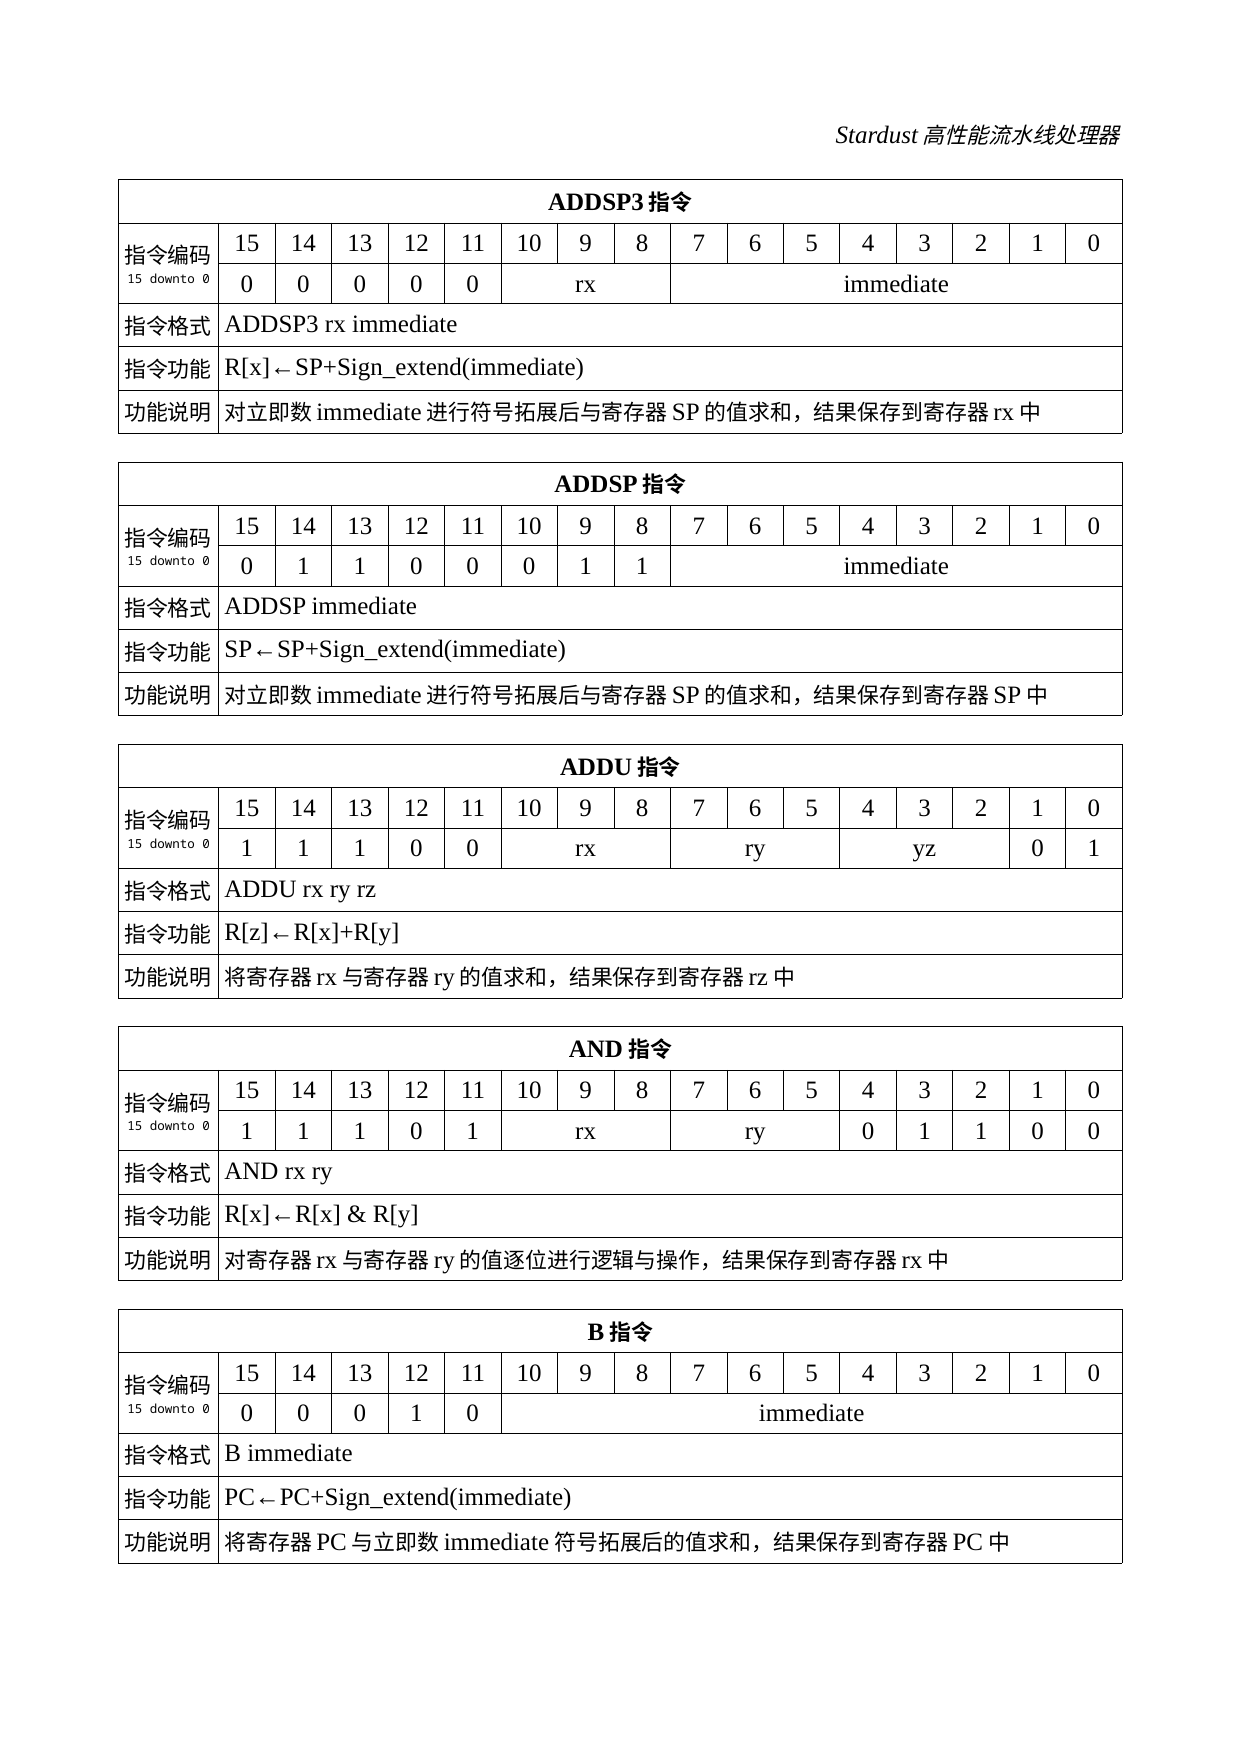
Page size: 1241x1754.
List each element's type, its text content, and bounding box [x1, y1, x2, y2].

table_cell 6 [728, 1353, 783, 1392]
table_cell 指令编码 15 downto 0 [119, 506, 218, 586]
table_cell 8 [615, 788, 670, 828]
table_cell SP←SP+Sign_extend(immediate) [219, 630, 1122, 672]
table_cell 0 [389, 1111, 444, 1150]
table_cell 0 [1066, 1111, 1122, 1150]
table_cell 8 [615, 224, 670, 263]
table_cell ADDSP immediate [219, 587, 1122, 629]
table_cell 14 [276, 788, 331, 828]
table_cell 9 [558, 224, 614, 263]
table_cell 9 [558, 788, 614, 828]
table_cell 9 [558, 1071, 614, 1110]
table_cell 15 [219, 506, 275, 545]
table_cell ADDSP3 rx immediate [219, 304, 1122, 346]
table_cell 2 [953, 788, 1009, 828]
table_cell 功能说明 [119, 673, 218, 715]
table_cell ry [671, 1111, 839, 1150]
table_cell 1 [276, 829, 331, 868]
table_cell 8 [615, 1071, 670, 1110]
table_cell ADDU rx ry rz [219, 869, 1122, 911]
table_cell 14 [276, 224, 331, 263]
table_cell 13 [332, 1353, 388, 1392]
table_header ADDU指令 [119, 745, 1122, 787]
table_cell 11 [445, 788, 501, 828]
table_cell 0 [445, 546, 501, 586]
table_cell 对寄存器rx与寄存器ry的值逐位进行逻辑与操作，结果保存到寄存器rx中 [219, 1238, 1122, 1280]
table_cell ry [671, 829, 839, 868]
table_cell 3 [897, 788, 952, 828]
table_cell 11 [445, 1353, 501, 1392]
table_cell 指令编码 15 downto 0 [119, 788, 218, 868]
table_cell 指令功能 [119, 347, 218, 389]
table_cell 对立即数immediate进行符号拓展后与寄存器SP的值求和，结果保存到寄存器SP中 [219, 673, 1122, 715]
table_cell 0 [332, 264, 388, 303]
table_cell 11 [445, 1071, 501, 1110]
table_cell 1 [219, 829, 275, 868]
table_cell 0 [219, 264, 275, 303]
table_cell 12 [389, 788, 444, 828]
table_cell R[x]←SP+Sign_extend(immediate) [219, 347, 1122, 389]
table_cell immediate [671, 546, 1122, 586]
table_cell 2 [953, 506, 1009, 545]
table_cell 0 [502, 546, 557, 586]
table_cell 12 [389, 506, 444, 545]
table_cell 功能说明 [119, 955, 218, 998]
table_cell 指令格式 [119, 869, 218, 911]
table_cell 指令编码 15 downto 0 [119, 1353, 218, 1433]
table_cell 1 [1066, 829, 1122, 868]
table_cell 指令格式 [119, 587, 218, 629]
table_cell 4 [840, 788, 896, 828]
table_cell 0 [1010, 829, 1065, 868]
table_cell 2 [953, 1071, 1009, 1110]
table_cell 12 [389, 224, 444, 263]
table_cell 8 [615, 1353, 670, 1392]
table_cell 5 [784, 1071, 839, 1110]
table_cell 3 [897, 224, 952, 263]
table_cell 10 [502, 1071, 557, 1110]
table_cell 功能说明 [119, 391, 218, 433]
table_cell 0 [276, 1394, 331, 1433]
table_cell 10 [502, 506, 557, 545]
table_cell R[z]←R[x]+R[y] [219, 912, 1122, 954]
table_cell 0 [445, 264, 501, 303]
table_cell 1 [1010, 224, 1065, 263]
table_cell 对立即数immediate进行符号拓展后与寄存器SP的值求和，结果保存到寄存器rx中 [219, 391, 1122, 433]
table_cell 1 [1010, 788, 1065, 828]
table_cell 指令格式 [119, 304, 218, 346]
table_cell 1 [445, 1111, 501, 1150]
table_cell 0 [276, 264, 331, 303]
table_cell 0 [389, 546, 444, 586]
table_cell 5 [784, 788, 839, 828]
table_cell 1 [1010, 1353, 1065, 1392]
table_cell 1 [332, 1111, 388, 1150]
table_cell 5 [784, 1353, 839, 1392]
table_cell yz [840, 829, 1009, 868]
table_cell 6 [728, 224, 783, 263]
table_cell rx [502, 264, 670, 303]
table_cell R[x]←R[x] & R[y] [219, 1195, 1122, 1237]
table_cell 7 [671, 224, 727, 263]
table_cell 13 [332, 788, 388, 828]
table_cell 0 [389, 264, 444, 303]
table_cell 1 [276, 1111, 331, 1150]
table_cell 将寄存器PC与立即数immediate符号拓展后的值求和，结果保存到寄存器PC中 [219, 1520, 1122, 1562]
table_cell 4 [840, 1353, 896, 1392]
table_cell 7 [671, 1071, 727, 1110]
table_header AND指令 [119, 1027, 1122, 1070]
table_cell 12 [389, 1353, 444, 1392]
table_cell 13 [332, 506, 388, 545]
table_cell 4 [840, 506, 896, 545]
table_cell 3 [897, 1353, 952, 1392]
table_cell 1 [615, 546, 670, 586]
table_cell 15 [219, 224, 275, 263]
table_cell 1 [1010, 1071, 1065, 1110]
table_cell PC←PC+Sign_extend(immediate) [219, 1477, 1122, 1519]
table_cell 12 [389, 1071, 444, 1110]
table_cell 5 [784, 224, 839, 263]
table_cell 1 [332, 829, 388, 868]
table_cell 0 [1066, 224, 1122, 263]
table_cell 11 [445, 224, 501, 263]
table_cell 0 [1066, 788, 1122, 828]
table_cell 指令功能 [119, 630, 218, 672]
table_header ADDSP3指令 [119, 180, 1122, 222]
table_cell 0 [389, 829, 444, 868]
table_cell 指令格式 [119, 1434, 218, 1476]
table_cell 0 [1066, 1071, 1122, 1110]
table_cell 1 [276, 546, 331, 586]
table_cell 功能说明 [119, 1520, 218, 1562]
table_cell AND rx ry [219, 1151, 1122, 1193]
table_cell 1 [332, 546, 388, 586]
table_cell 2 [953, 1353, 1009, 1392]
table_cell 指令功能 [119, 1477, 218, 1519]
table_cell rx [502, 829, 670, 868]
table_cell 10 [502, 224, 557, 263]
table_cell 0 [445, 1394, 501, 1433]
table_cell 0 [332, 1394, 388, 1433]
table_cell 9 [558, 506, 614, 545]
table_cell 0 [445, 829, 501, 868]
table_cell 14 [276, 506, 331, 545]
table_cell B immediate [219, 1434, 1122, 1476]
table_cell 14 [276, 1353, 331, 1392]
table_cell 1 [219, 1111, 275, 1150]
table_header ADDSP指令 [119, 463, 1122, 505]
table_cell 7 [671, 506, 727, 545]
table_cell 4 [840, 1071, 896, 1110]
table_cell 13 [332, 1071, 388, 1110]
table_cell 1 [953, 1111, 1009, 1150]
table_cell 14 [276, 1071, 331, 1110]
table_cell 0 [1010, 1111, 1065, 1150]
table_cell 11 [445, 506, 501, 545]
table_cell 0 [219, 1394, 275, 1433]
table_cell 1 [1010, 506, 1065, 545]
table_cell 7 [671, 788, 727, 828]
table_cell 3 [897, 1071, 952, 1110]
table_cell 4 [840, 224, 896, 263]
table_cell 0 [840, 1111, 896, 1150]
table_cell 指令编码 15 downto 0 [119, 1071, 218, 1150]
table_cell 指令编码 15 downto 0 [119, 224, 218, 303]
table_cell 5 [784, 506, 839, 545]
table_cell immediate [671, 264, 1122, 303]
table_cell 10 [502, 788, 557, 828]
table_cell 0 [1066, 506, 1122, 545]
table_cell 6 [728, 1071, 783, 1110]
table_cell rx [502, 1111, 670, 1150]
table_cell 6 [728, 788, 783, 828]
table_cell 7 [671, 1353, 727, 1392]
table_cell 功能说明 [119, 1238, 218, 1280]
table_cell 15 [219, 1353, 275, 1392]
table_cell 13 [332, 224, 388, 263]
table_cell 15 [219, 1071, 275, 1110]
table_cell 指令格式 [119, 1151, 218, 1193]
table_cell 指令功能 [119, 912, 218, 954]
table_cell 1 [389, 1394, 444, 1433]
table_cell 0 [1066, 1353, 1122, 1392]
table_cell 1 [897, 1111, 952, 1150]
table_cell immediate [502, 1394, 1122, 1433]
table_cell 6 [728, 506, 783, 545]
table_cell 8 [615, 506, 670, 545]
table_cell 将寄存器rx与寄存器ry的值求和，结果保存到寄存器rz中 [219, 955, 1122, 998]
table_cell 3 [897, 506, 952, 545]
table_header B指令 [119, 1310, 1122, 1352]
table_cell 10 [502, 1353, 557, 1392]
table_cell 15 [219, 788, 275, 828]
table_cell 1 [558, 546, 614, 586]
table_cell 2 [953, 224, 1009, 263]
table_cell 指令功能 [119, 1195, 218, 1237]
table_cell 0 [219, 546, 275, 586]
table_cell 9 [558, 1353, 614, 1392]
